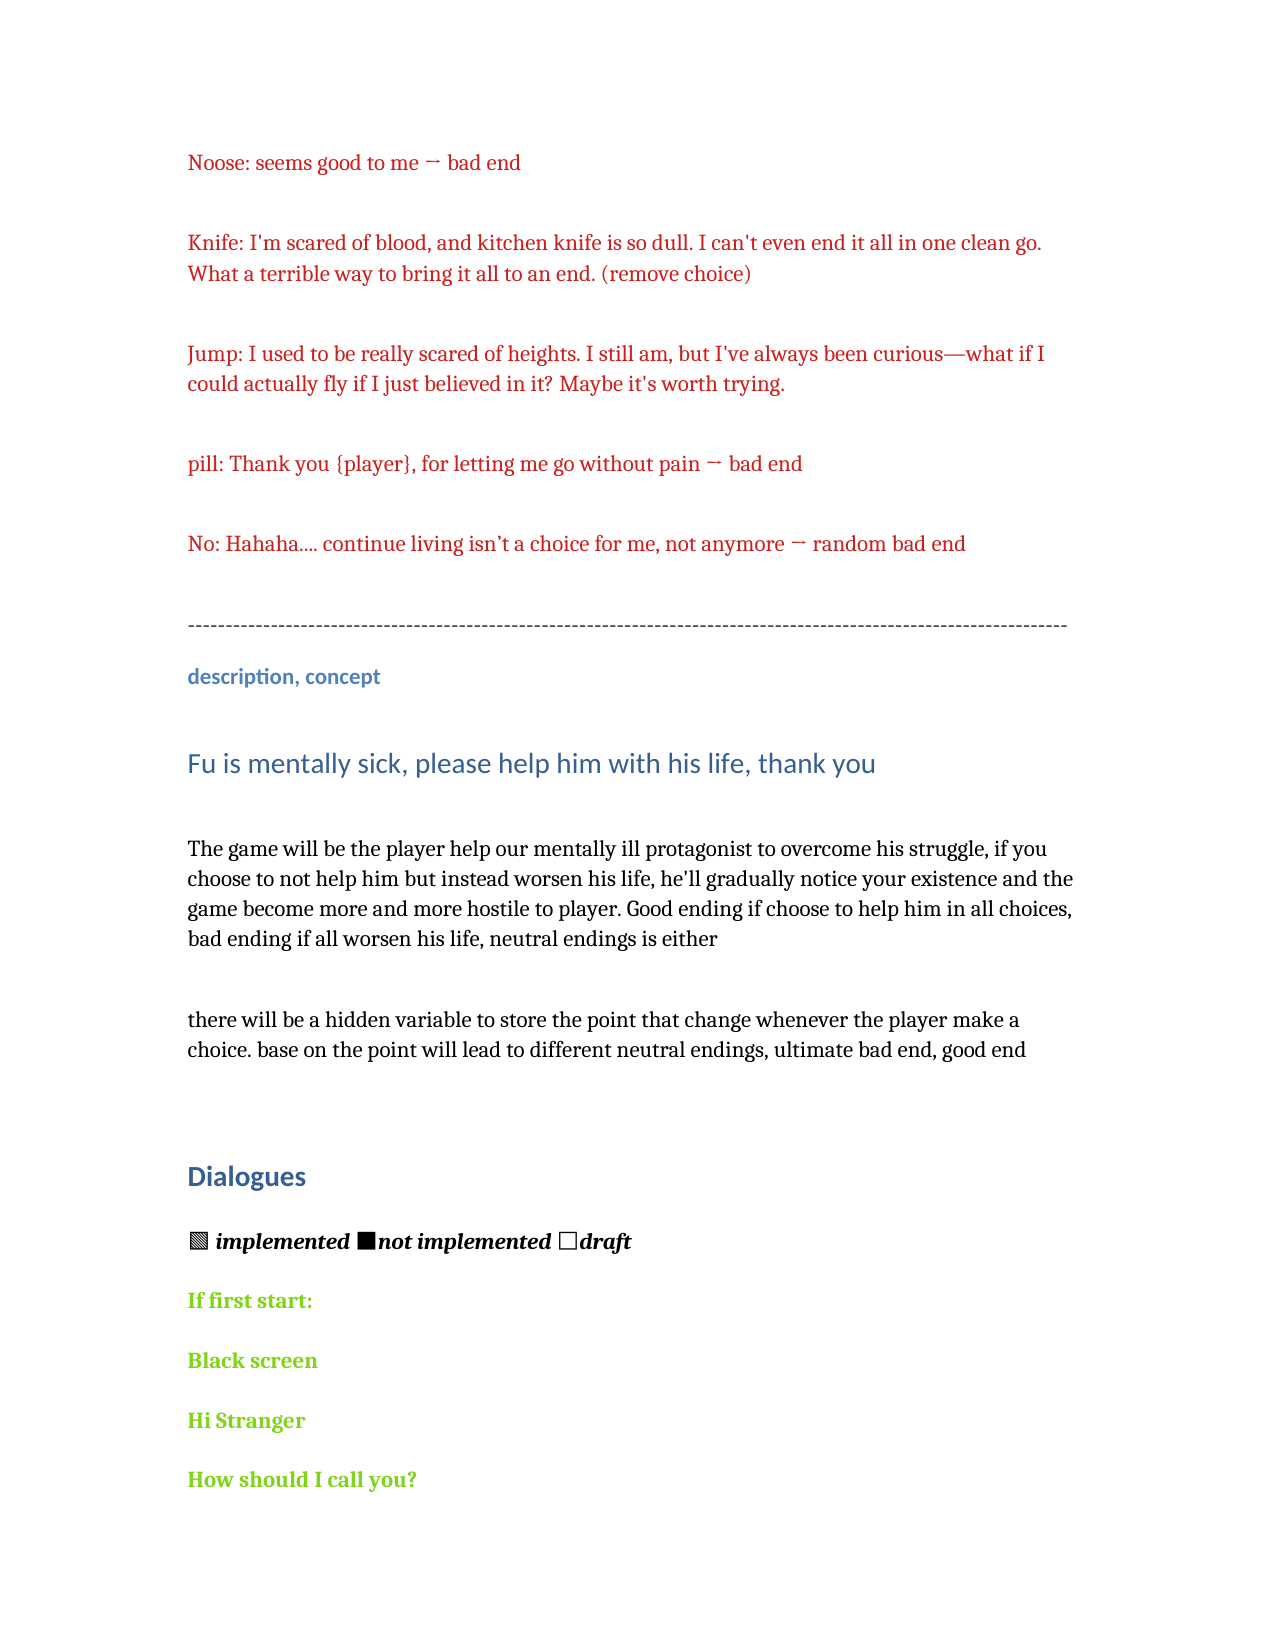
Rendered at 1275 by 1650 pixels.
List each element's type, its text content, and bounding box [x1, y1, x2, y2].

text No: Hahaha.... continue living isn’t a choice for me, not anymore → random bad end [187, 531, 1087, 558]
text --------------------------------------------------------------------------------------------------------------------- [187, 611, 1087, 638]
text Noose: seems good to me → bad end [187, 150, 1087, 176]
text there will be a hidden variable to store the point that change whenever the player make a choice. base on the point will lead to different neutral endings, ultimate bad end, good end [187, 1006, 1087, 1063]
text If first start: [187, 1288, 1087, 1314]
subtitle Dialogues [187, 1158, 1087, 1194]
text The game will be the player help our mentally ill protagonist to overcome his struggle, if you choose to not help him but instead worsen his life, he'll gradually notice your existence and the game become more and more hostile to player. Good ending if choose to help him in all choices, bad ending if all worsen his life, neutral endings is either [187, 836, 1087, 953]
subtitle description, concept [187, 662, 1087, 691]
text pill: Thank you {player}, for letting me go without pain → bad end [187, 451, 1087, 477]
text Black screen [187, 1348, 1087, 1374]
text 🟩 implemented ⬛not implemented ⬜draft [187, 1228, 1087, 1255]
text How should I call you? [187, 1467, 1087, 1494]
text Knife: I'm scared of blood, and kitchen knife is so dull. I can't even end it all in one clean go. What a terrible way to bring it all to an end. (remove choice) [187, 230, 1087, 287]
subtitle Fu is mentally sick, please help him with his life, thank you [187, 745, 1087, 780]
text Hi Stranger [187, 1408, 1087, 1434]
text Jump: I used to be really scared of heights. I still am, but I've always been curious—what if I could actually fly if I just believed in it? Maybe it's worth trying. [187, 341, 1087, 397]
